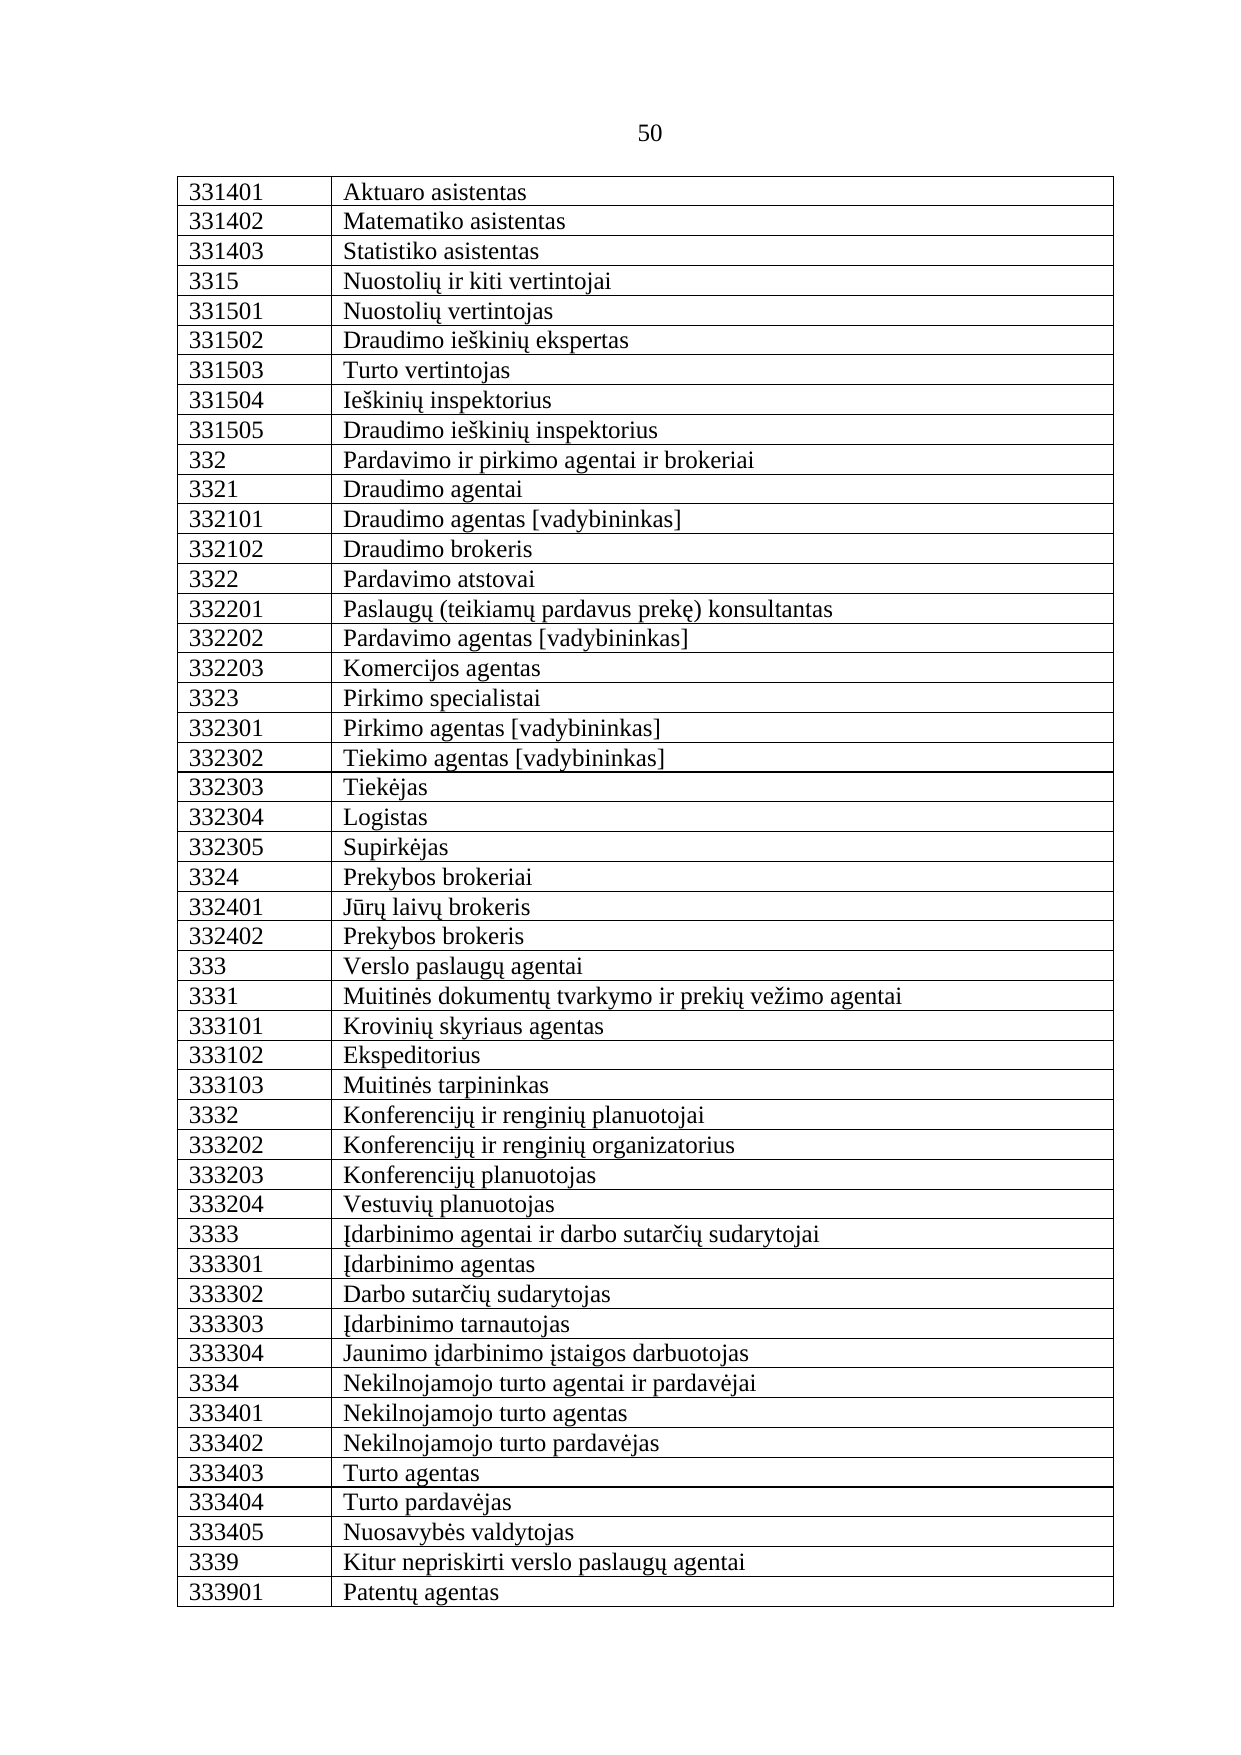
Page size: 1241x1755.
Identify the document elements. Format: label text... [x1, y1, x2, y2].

table_cell 333301 [178, 1249, 331, 1278]
table_cell Ieškinių inspektorius [332, 385, 1113, 414]
table_cell 333203 [178, 1160, 331, 1188]
table_cell 333402 [178, 1428, 331, 1457]
table_cell 331401 [178, 177, 331, 205]
table_cell [1114, 384, 1119, 414]
table_cell [1114, 295, 1119, 324]
table_cell [1114, 503, 1119, 533]
table_cell 3334 [178, 1368, 331, 1397]
table_cell 3324 [178, 862, 331, 891]
table_cell [1114, 1516, 1119, 1546]
table_cell 333304 [178, 1339, 331, 1367]
table_cell [1114, 1457, 1119, 1486]
table_cell Muitinės dokumentų tvarkymo ir prekių vežimo agentai [332, 981, 1113, 1010]
table_cell [1114, 1308, 1119, 1337]
table_cell 332303 [178, 773, 331, 801]
table_cell Prekybos brokeriai [332, 862, 1113, 891]
table_cell 331403 [178, 236, 331, 265]
table_cell 331501 [178, 296, 331, 324]
table_cell [1114, 891, 1119, 920]
table_cell [1114, 1069, 1119, 1099]
table_cell [1114, 533, 1119, 563]
table_cell Įdarbinimo agentas [332, 1249, 1113, 1278]
table_cell 332202 [178, 624, 331, 652]
table_cell Draudimo brokeris [332, 534, 1113, 563]
table_cell Nekilnojamojo turto pardavėjas [332, 1428, 1113, 1457]
table_cell [1114, 265, 1119, 295]
table_cell [1114, 325, 1119, 354]
table_cell Jūrų laivų brokeris [332, 892, 1113, 920]
table_cell [1114, 1576, 1119, 1606]
table_cell 332203 [178, 653, 331, 682]
table_cell Nuosavybės valdytojas [332, 1517, 1113, 1546]
table_cell [1114, 980, 1119, 1010]
table_cell [1114, 831, 1119, 861]
table_cell Draudimo agentai [332, 475, 1113, 503]
table_cell Pardavimo atstovai [332, 564, 1113, 593]
table_cell [1114, 414, 1119, 444]
table_cell 332401 [178, 892, 331, 920]
table_cell [1114, 1010, 1119, 1039]
table_cell Statistiko asistentas [332, 236, 1113, 265]
table_cell [1114, 176, 1119, 205]
table_cell Įdarbinimo tarnautojas [332, 1309, 1113, 1337]
table_cell Tiekėjas [332, 773, 1113, 801]
table_cell [1114, 1248, 1119, 1278]
table_cell Nekilnojamojo turto agentas [332, 1398, 1113, 1427]
table_cell 333303 [178, 1309, 331, 1337]
table_cell [1114, 1159, 1119, 1188]
table_cell [1114, 474, 1119, 503]
table_cell 333901 [178, 1577, 331, 1606]
table_cell 333405 [178, 1517, 331, 1546]
table_cell [1114, 235, 1119, 265]
table_cell Konferencijų ir renginių planuotojai [332, 1100, 1113, 1129]
table_cell [1114, 712, 1119, 742]
table_cell Pirkimo specialistai [332, 683, 1113, 712]
table_cell [1114, 1099, 1119, 1129]
table_cell 333 [178, 951, 331, 980]
table_cell Matematiko asistentas [332, 206, 1113, 235]
table_cell 331504 [178, 385, 331, 414]
table_cell Supirkėjas [332, 832, 1113, 861]
table_cell [1114, 623, 1119, 652]
table_cell Komercijos agentas [332, 653, 1113, 682]
table_cell [1114, 1338, 1119, 1367]
table_cell 331505 [178, 415, 331, 444]
table_cell Draudimo ieškinių inspektorius [332, 415, 1113, 444]
table_cell 331502 [178, 326, 331, 354]
table_cell Tiekimo agentas [vadybininkas] [332, 743, 1113, 771]
table_cell [1114, 1040, 1119, 1069]
table_cell 332402 [178, 921, 331, 950]
table_cell 3339 [178, 1547, 331, 1576]
table_cell Nuostolių ir kiti vertintojai [332, 266, 1113, 295]
table_cell Kitur nepriskirti verslo paslaugų agentai [332, 1547, 1113, 1576]
table_cell Vestuvių planuotojas [332, 1190, 1113, 1218]
table_cell 331402 [178, 206, 331, 235]
table_cell [1114, 1278, 1119, 1308]
table_cell [1114, 1397, 1119, 1427]
table_cell [1114, 950, 1119, 980]
table_cell 333403 [178, 1458, 331, 1486]
table_cell [1114, 205, 1119, 235]
table_cell Ekspeditorius [332, 1041, 1113, 1069]
table_cell Paslaugų (teikiamų pardavus prekę) konsultantas [332, 594, 1113, 622]
table_cell [1114, 771, 1119, 801]
table_cell [1114, 742, 1119, 771]
table_cell [1114, 593, 1119, 622]
table_cell [1114, 1129, 1119, 1159]
table_cell [1114, 563, 1119, 593]
table_cell [1114, 652, 1119, 682]
table_cell 333401 [178, 1398, 331, 1427]
table_cell Darbo sutarčių sudarytojas [332, 1279, 1113, 1308]
table_cell 332302 [178, 743, 331, 771]
table_cell Konferencijų planuotojas [332, 1160, 1113, 1188]
table_cell [1114, 861, 1119, 891]
table_cell [1114, 1218, 1119, 1248]
table_cell 332305 [178, 832, 331, 861]
table_cell Krovinių skyriaus agentas [332, 1011, 1113, 1039]
table_cell 332301 [178, 713, 331, 742]
table_cell Pirkimo agentas [vadybininkas] [332, 713, 1113, 742]
table_cell [1114, 682, 1119, 712]
table_cell [1114, 801, 1119, 831]
table_cell 333103 [178, 1070, 331, 1099]
table_cell 333101 [178, 1011, 331, 1039]
table_cell 332201 [178, 594, 331, 622]
table_cell Patentų agentas [332, 1577, 1113, 1606]
table_cell [1114, 920, 1119, 950]
table_cell [1114, 354, 1119, 384]
table_cell Pardavimo ir pirkimo agentai ir brokeriai [332, 445, 1113, 473]
table_cell 333204 [178, 1190, 331, 1218]
table_cell 3333 [178, 1219, 331, 1248]
table_cell Draudimo ieškinių ekspertas [332, 326, 1113, 354]
table_cell [1114, 1546, 1119, 1576]
table_cell 333102 [178, 1041, 331, 1069]
table_cell [1114, 1427, 1119, 1457]
table_cell 332304 [178, 802, 331, 831]
table_cell [1114, 1367, 1119, 1397]
table_cell 332102 [178, 534, 331, 563]
table_cell Jaunimo įdarbinimo įstaigos darbuotojas [332, 1339, 1113, 1367]
table_cell [1114, 1189, 1119, 1218]
table_cell Turto agentas [332, 1458, 1113, 1486]
table_cell 3321 [178, 475, 331, 503]
table_cell 333202 [178, 1130, 331, 1159]
table_cell 333302 [178, 1279, 331, 1308]
table_cell Logistas [332, 802, 1113, 831]
table_cell Įdarbinimo agentai ir darbo sutarčių sudarytojai [332, 1219, 1113, 1248]
table_cell Draudimo agentas [vadybininkas] [332, 504, 1113, 533]
table_cell 332 [178, 445, 331, 473]
table_cell Aktuaro asistentas [332, 177, 1113, 205]
table_cell [1114, 1486, 1119, 1516]
table_cell Verslo paslaugų agentai [332, 951, 1113, 980]
table_cell Muitinės tarpininkas [332, 1070, 1113, 1099]
table_cell 333404 [178, 1488, 331, 1516]
table_cell Turto pardavėjas [332, 1488, 1113, 1516]
table_cell 3332 [178, 1100, 331, 1129]
table_cell 3315 [178, 266, 331, 295]
table_cell 3322 [178, 564, 331, 593]
table_cell Turto vertintojas [332, 355, 1113, 384]
table_cell 332101 [178, 504, 331, 533]
table_cell Prekybos brokeris [332, 921, 1113, 950]
table_cell 331503 [178, 355, 331, 384]
table_cell Nekilnojamojo turto agentai ir pardavėjai [332, 1368, 1113, 1397]
table_cell Pardavimo agentas [vadybininkas] [332, 624, 1113, 652]
table_cell 3331 [178, 981, 331, 1010]
table_cell 3323 [178, 683, 331, 712]
table_cell Konferencijų ir renginių organizatorius [332, 1130, 1113, 1159]
table_cell Nuostolių vertintojas [332, 296, 1113, 324]
table_cell [1114, 444, 1119, 473]
